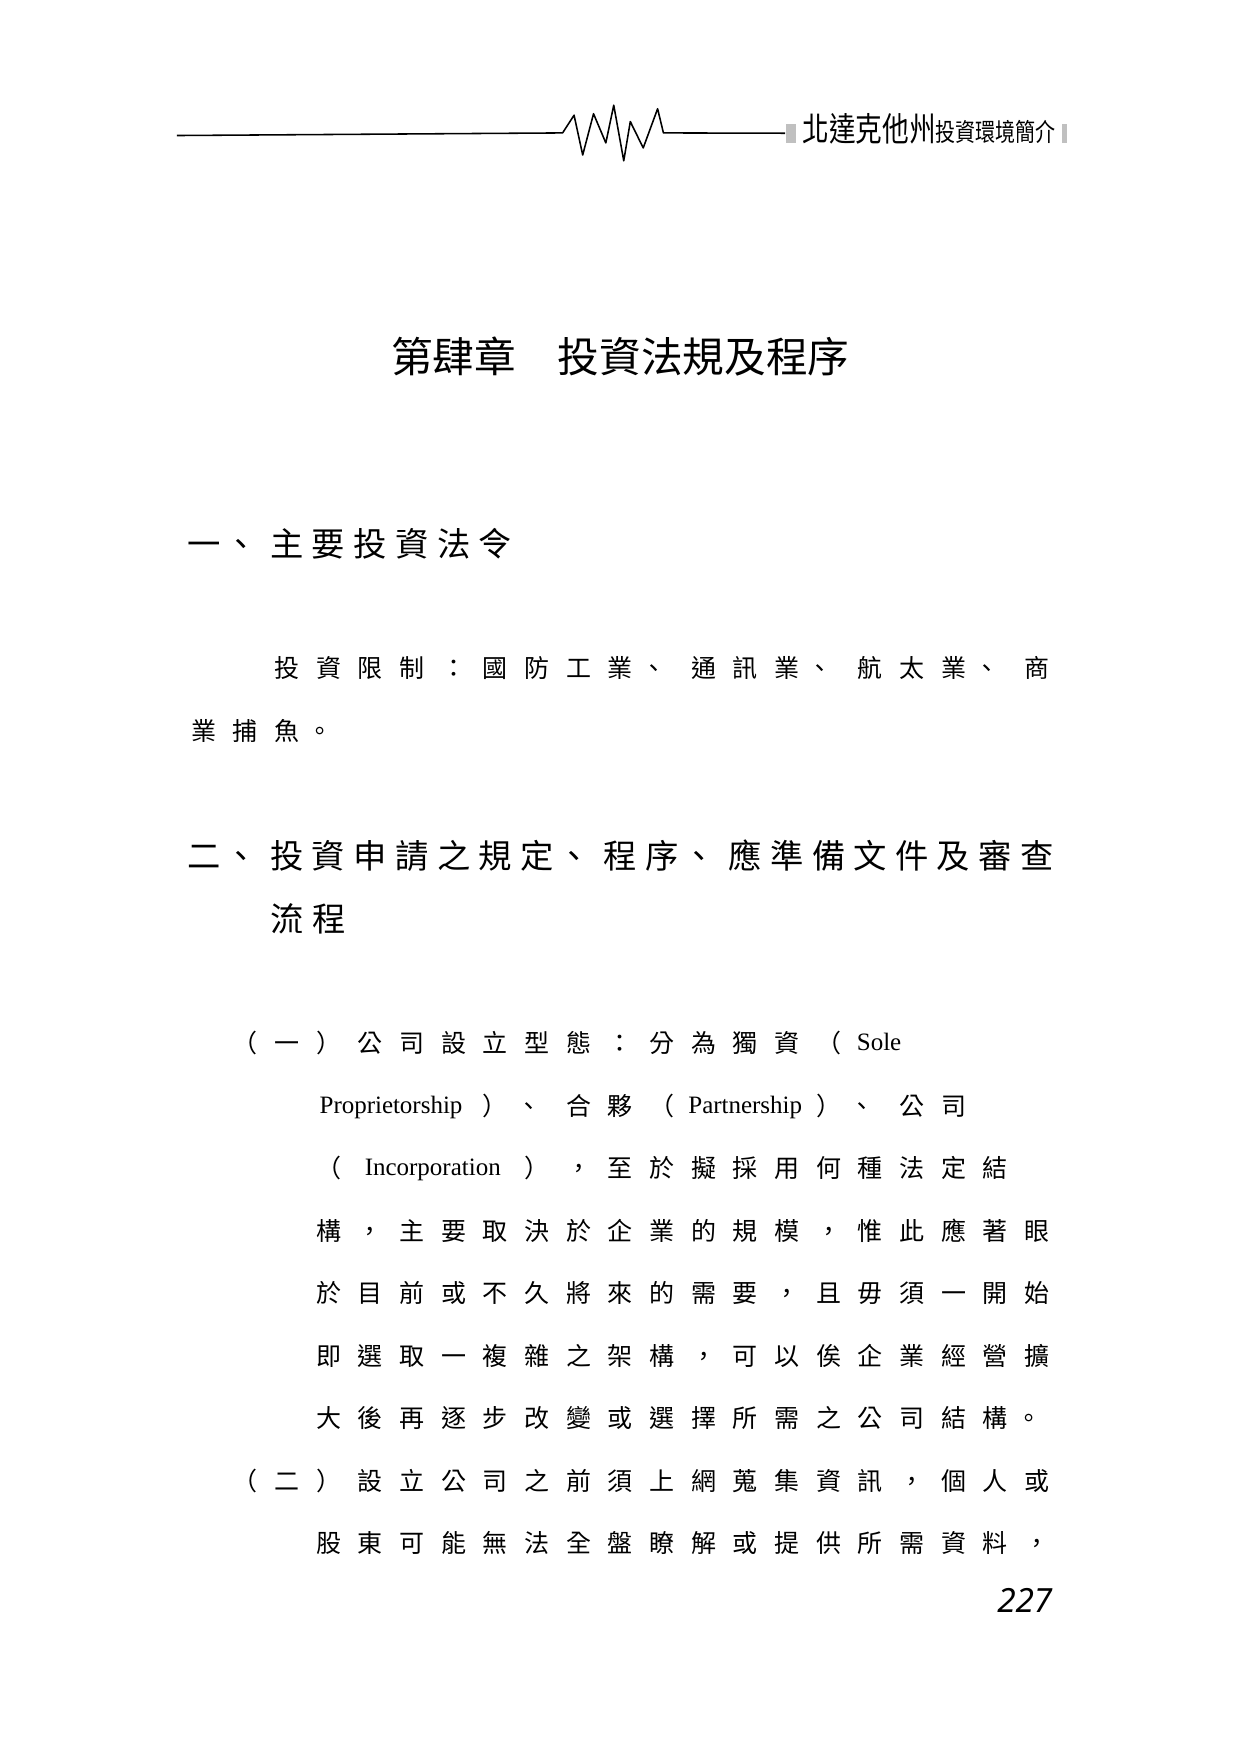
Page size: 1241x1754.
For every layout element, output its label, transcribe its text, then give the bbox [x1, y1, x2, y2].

text 一、主要投資法令 [183, 500, 1058, 563]
text 第肆章 投資法規及程序 [183, 313, 1058, 375]
text （一）公司設立型態：分為獨資（Sole Proprietorship）、合夥（Partnership）、公司（Incorporation），至於擬採用何種法定結構，主要取決於企業的規模，惟此應著眼於目前或不久將來的需要，且毋須一開始即選取一複雜之架構，可以俟企業經營擴大後再逐步改變或選擇所需之公司結構。 [207, 1000, 1058, 1438]
text 二、投資申請之規定、程序、應準備文件及審查流程 [183, 813, 1058, 938]
text 投資限制：國防工業、通訊業、航太業、商業捕魚。 [183, 625, 1058, 750]
text （二）設立公司之前須上網蒐集資訊，個人或股東可能無法全盤瞭解或提供所需資料， [207, 1438, 1058, 1563]
